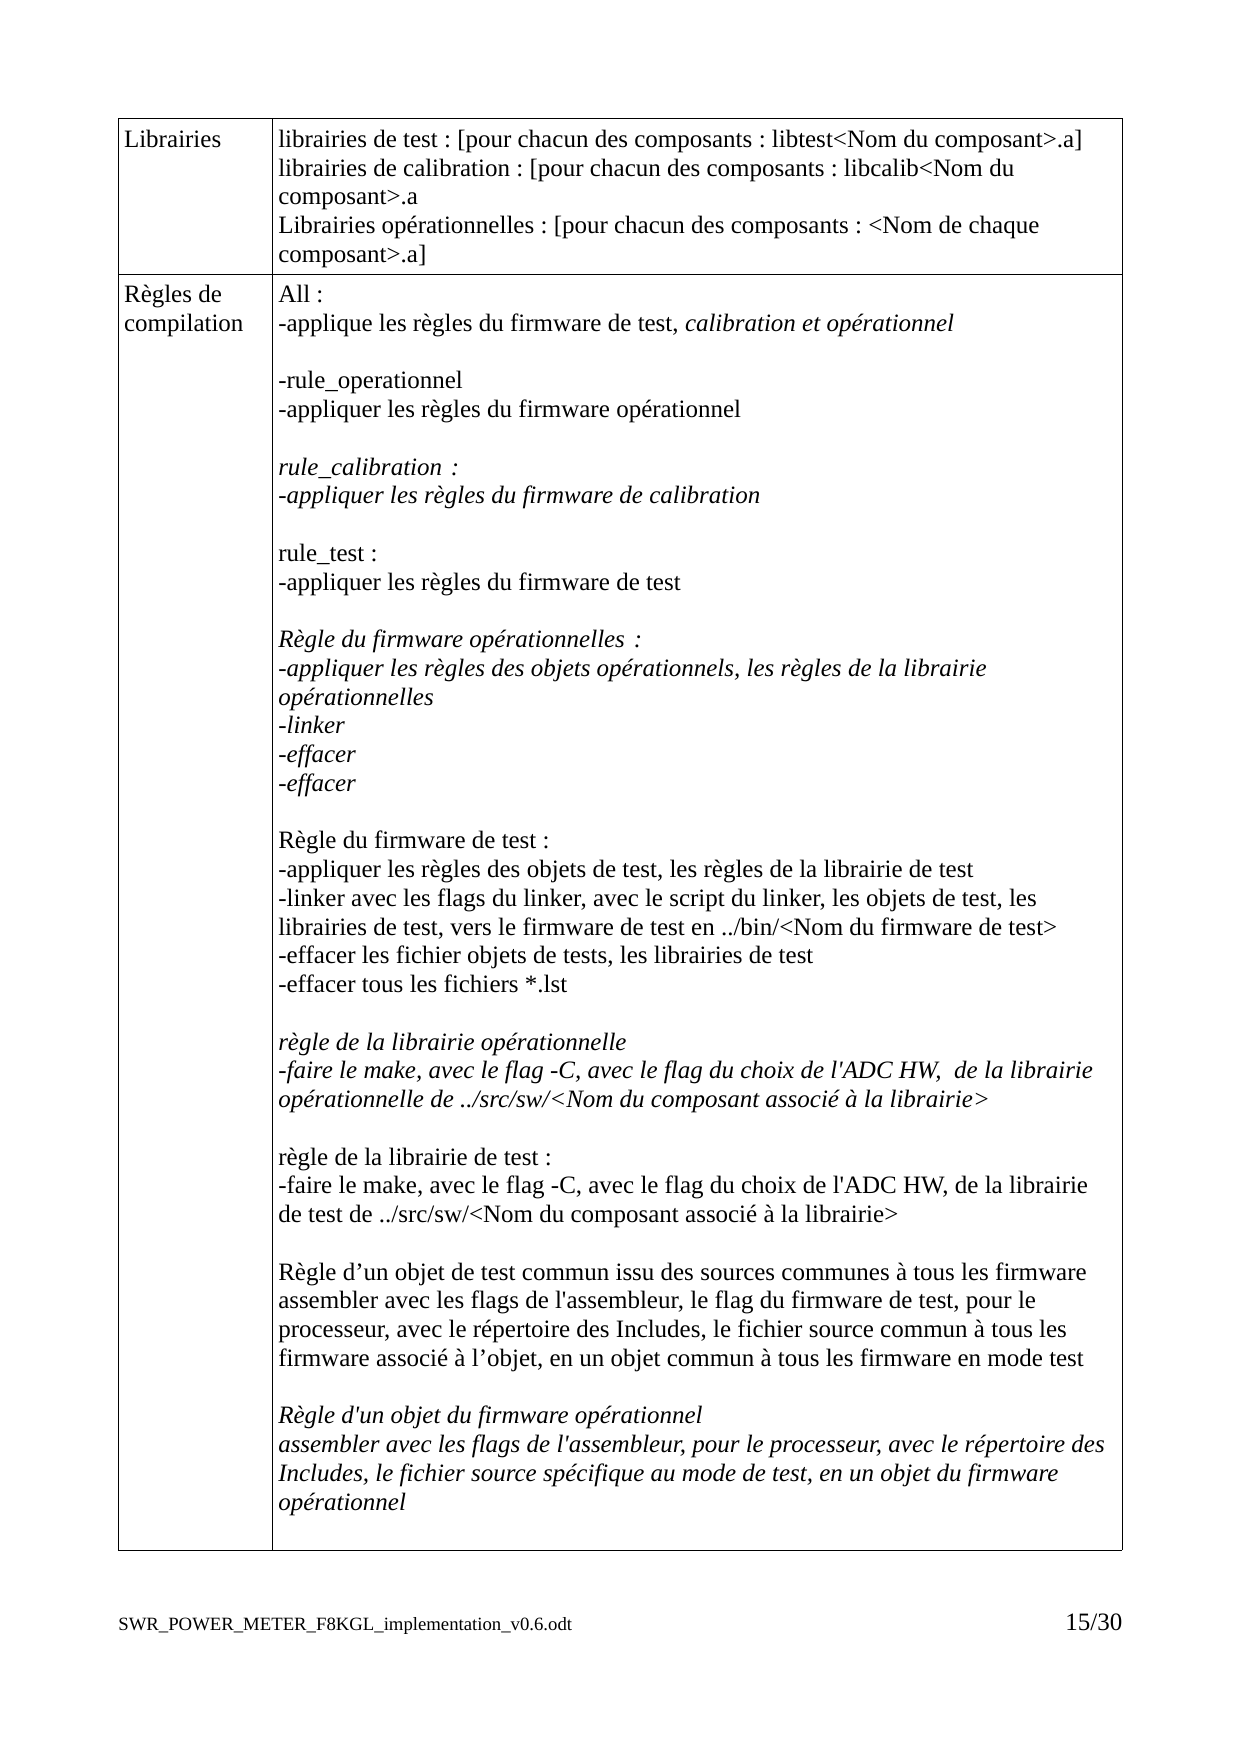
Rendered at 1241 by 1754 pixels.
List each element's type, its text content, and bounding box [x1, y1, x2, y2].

table_cell librairies de test : [pour chacun des composants : libtest<Nom du composant>.a] librairies de calibration : [pour chacun des composants : libcalib<Nom du composant>.a Librairies opérationnelles : [pour chacun des composants : <Nom de chaque composant>.a] [273, 119, 1122, 273]
table_cell Règles de compilation [119, 275, 272, 1550]
table_cell All : -applique les règles du firmware de test, calibration et opérationnel -rule_operationnel -appliquer les règles du firmware opérationnel rule_calibration : -appliquer les règles du firmware de calibration rule_test : -appliquer les règles du firmware de test Règle du firmware opérationnelles : -appliquer les règles des objets opérationnels, les règles de la librairie opérationnelles -linker -effacer -effacer Règle du firmware de test : -appliquer les règles des objets de test, les règles de la librairie de test -linker avec les flags du linker, avec le script du linker, les objets de test, les librairies de test, vers le firmware de test en ../bin/<Nom du firmware de test> -effacer les fichier objets de tests, les librairies de test -effacer tous les fichiers *.lst règle de la librairie opérationnelle -faire le make, avec le flag -C, avec le flag du choix de l'ADC HW, de la librairie opérationnelle de ../src/sw/<Nom du composant associé à la librairie> règle de la librairie de test : -faire le make, avec le flag -C, avec le flag du choix de l'ADC HW, de la librairie de test de ../src/sw/<Nom du composant associé à la librairie> Règle d’un objet de test commun issu des sources communes à tous les firmware assembler avec les flags de l'assembleur, le flag du firmware de test, pour le processeur, avec le répertoire des Includes, le fichier source commun à tous les firmware associé à l’objet, en un objet commun à tous les firmware en mode test Règle d'un objet du firmware opérationnel assembler avec les flags de l'assembleur, pour le processeur, avec le répertoire des Includes, le fichier source spécifique au mode de test, en un objet du firmware opérationnel [273, 275, 1122, 1550]
table_cell Librairies [119, 119, 272, 273]
